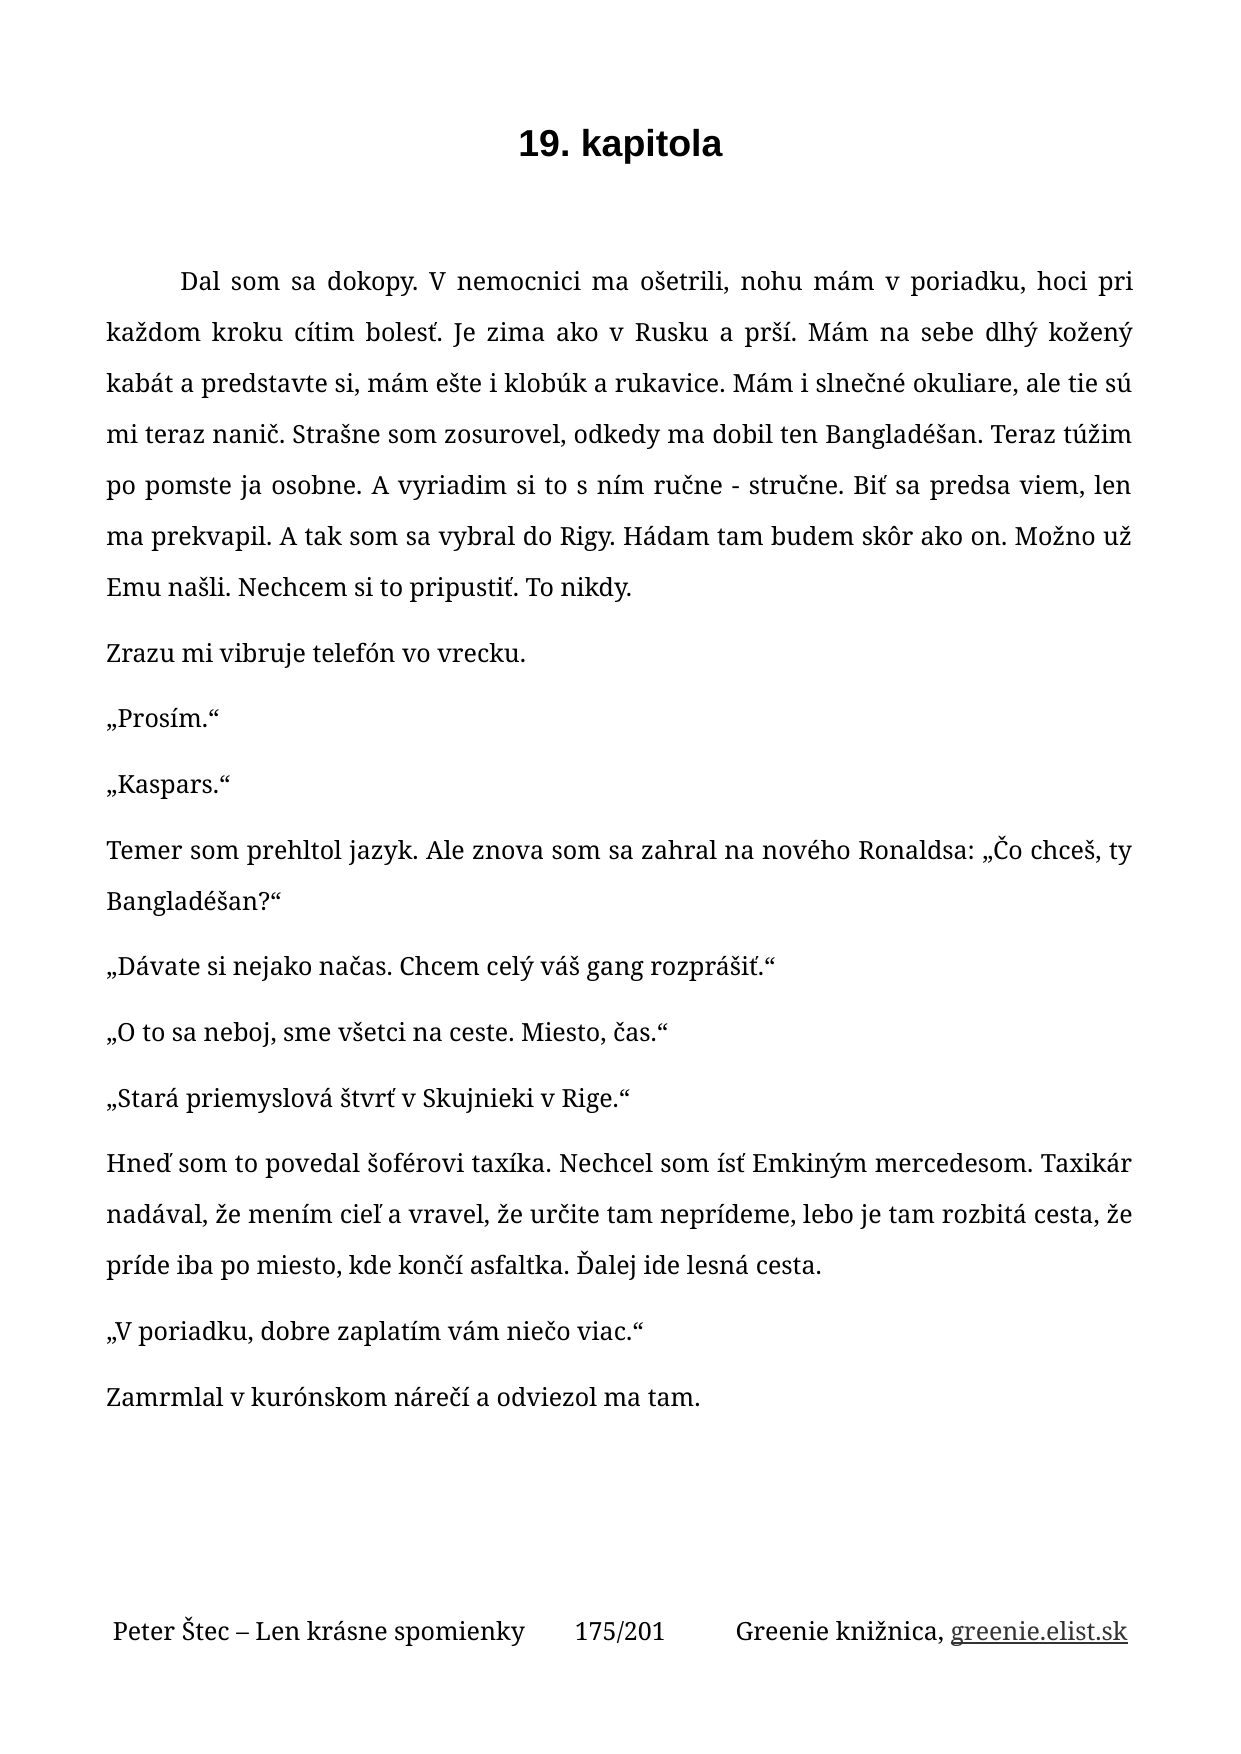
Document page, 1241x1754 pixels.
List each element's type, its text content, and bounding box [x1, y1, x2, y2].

text „Prosím.“ [106, 701, 1134, 735]
text „O to sa neboj, sme všetci na ceste. Miesto, čas.“ [106, 1015, 1134, 1049]
text Hneď som to povedal šoférovi taxíka. Nechcel som ísť Emkiným mercedesom. Taxikár nadával, že mením cieľ a vravel, že určite tam neprídeme, lebo je tam rozbitá cesta, že príde iba po miesto, kde končí asfaltka. Ďalej ide lesná cesta. [106, 1146, 1134, 1282]
text „Kaspars.“ [106, 767, 1134, 801]
text „Stará priemyslová štvrť v Skujnieki v Rige.“ [106, 1080, 1134, 1114]
text Zrazu mi vibruje telefón vo vrecku. [106, 636, 1134, 669]
text Zamrmlal v kurónskom nárečí a odviezol ma tam. [106, 1379, 1134, 1413]
subtitle 19. kapitola [106, 121, 1134, 164]
text Temer som prehltol jazyk. Ale znova som sa zahral na nového Ronaldsa: „Čo chceš, ty Bangladéšan?“ [106, 832, 1134, 917]
text „V poriadku, dobre zaplatím vám niečo viac.“ [106, 1314, 1134, 1348]
text „Dávate si nejako načas. Chcem celý váš gang rozprášiť.“ [106, 949, 1134, 983]
text Dal som sa dokopy. V nemocnici ma ošetrili, nohu mám v poriadku, hoci pri každom kroku cítim bolesť. Je zima ako v Rusku a prší. Mám na sebe dlhý kožený kabát a predstavte si, mám ešte i klobúk a rukavice. Mám i slnečné okuliare, ale tie sú mi teraz nanič. Strašne som zosurovel, odkedy ma dobil ten Bangladéšan. Teraz túžim po pomste ja osobne. A vyriadim si to s ním ručne - stručne. Biť sa predsa viem, len ma prekvapil. A tak som sa vybral do Rigy. Hádam tam budem skôr ako on. Možno už Emu našli. Nechcem si to pripustiť. To nikdy. [106, 264, 1134, 604]
